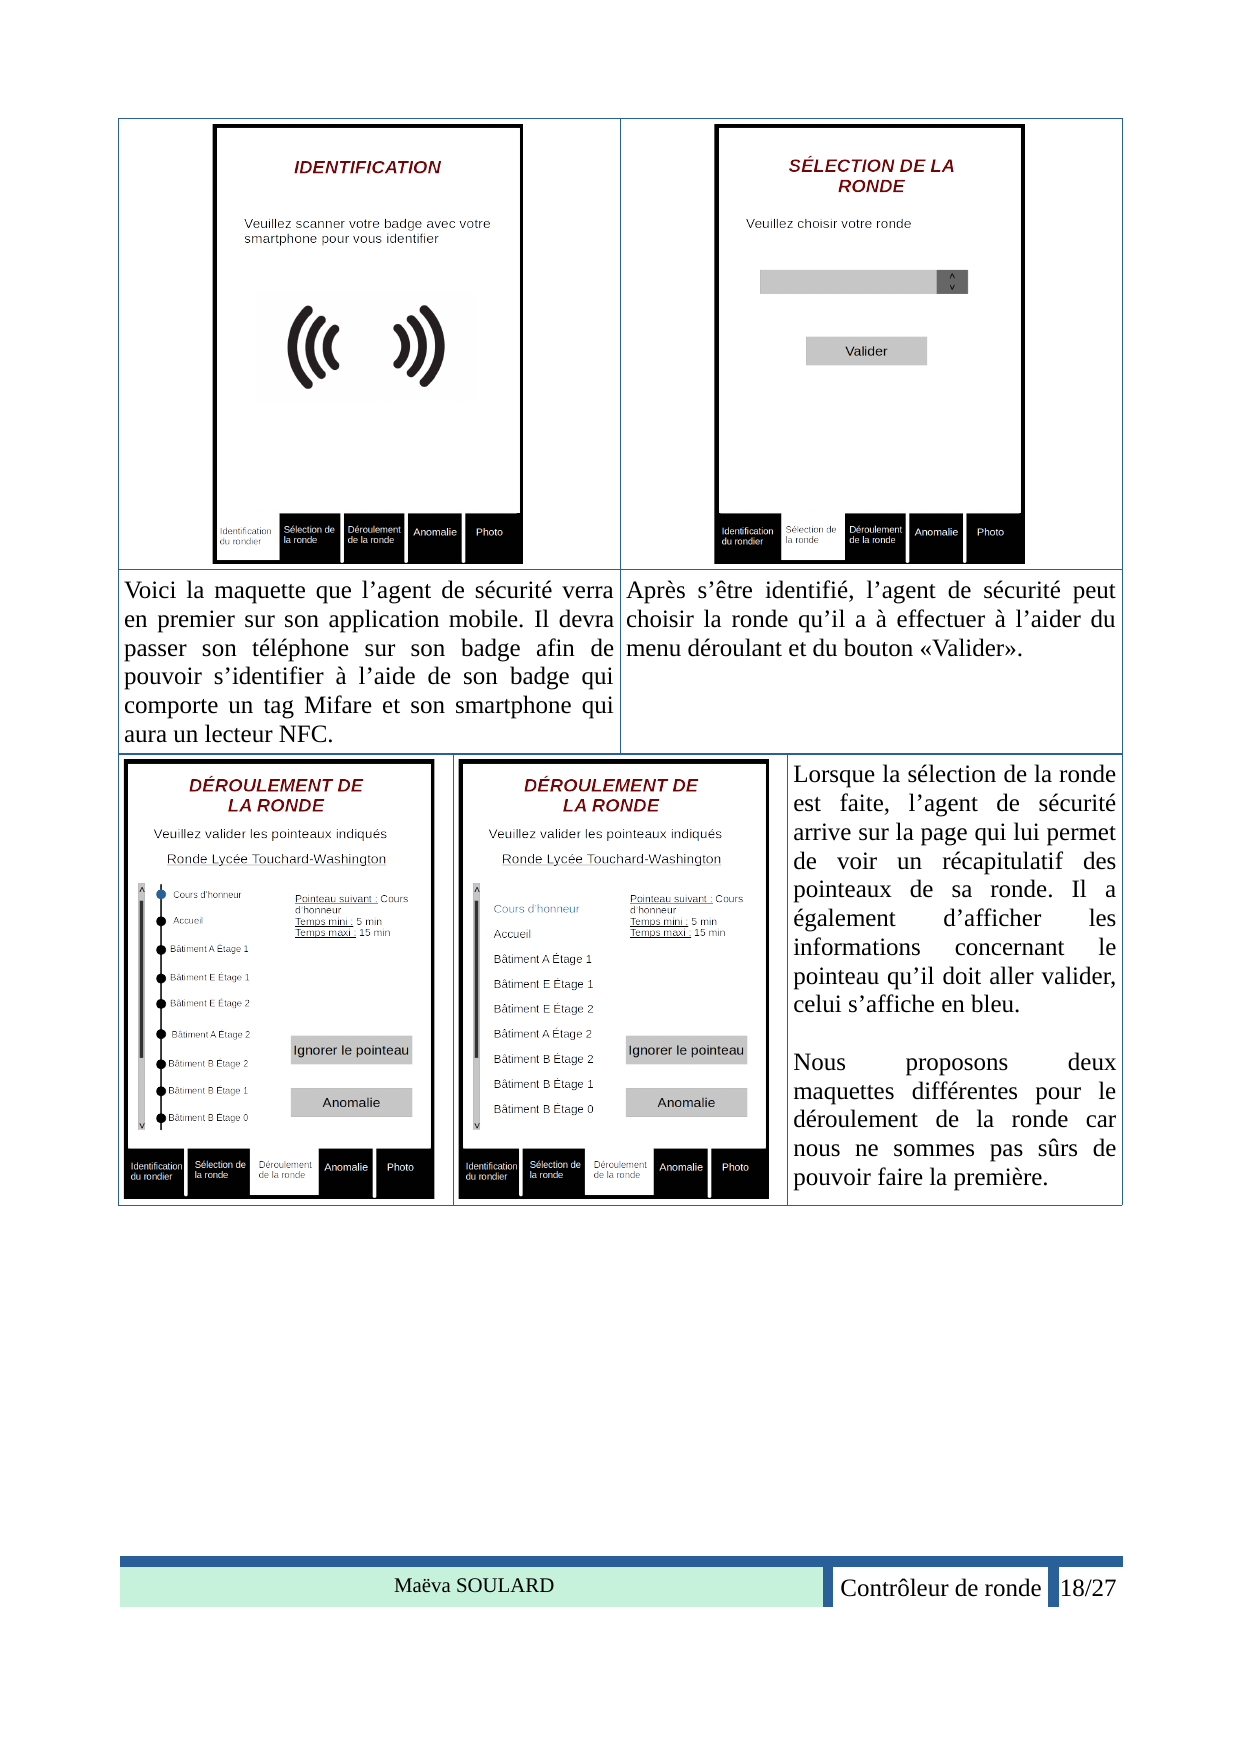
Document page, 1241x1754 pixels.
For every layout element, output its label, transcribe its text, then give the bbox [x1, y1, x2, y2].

table_header Lorsque la sélection de la ronde est faite, l’agent de sécurité arrive sur la page qui lui permet de voir un récapitulatif des pointeaux de sa ronde. Il a également d’afficher les informations concernant le pointeau qu’il doit aller valider, celui s’affiche en bleu. Nous proposons deux maquettes différentes pour le déroulement de la ronde car nous ne sommes pas sûrs de pouvoir faire la première. [788, 755, 1122, 1204]
picture [458, 759, 769, 1199]
table_header [621, 119, 1122, 569]
table_cell Après s’être identifié, l’agent de sécurité peut choisir la ronde qu’il a à effectuer à l’aider du menu déroulant et du bouton «Valider». [621, 570, 1122, 753]
picture [212, 124, 523, 564]
table_cell Voici la maquette que l’agent de sécurité verra en premier sur son application mobile. Il devra passer son téléphone sur son badge afin de pouvoir s’identifier à l’aide de son badge qui comporte un tag Mifare et son smartphone qui aura un lecteur NFC. [119, 570, 620, 753]
picture [714, 124, 1025, 564]
table_header [119, 755, 453, 1204]
picture [123, 759, 435, 1199]
table_header [119, 119, 620, 569]
table_header [454, 755, 787, 1204]
